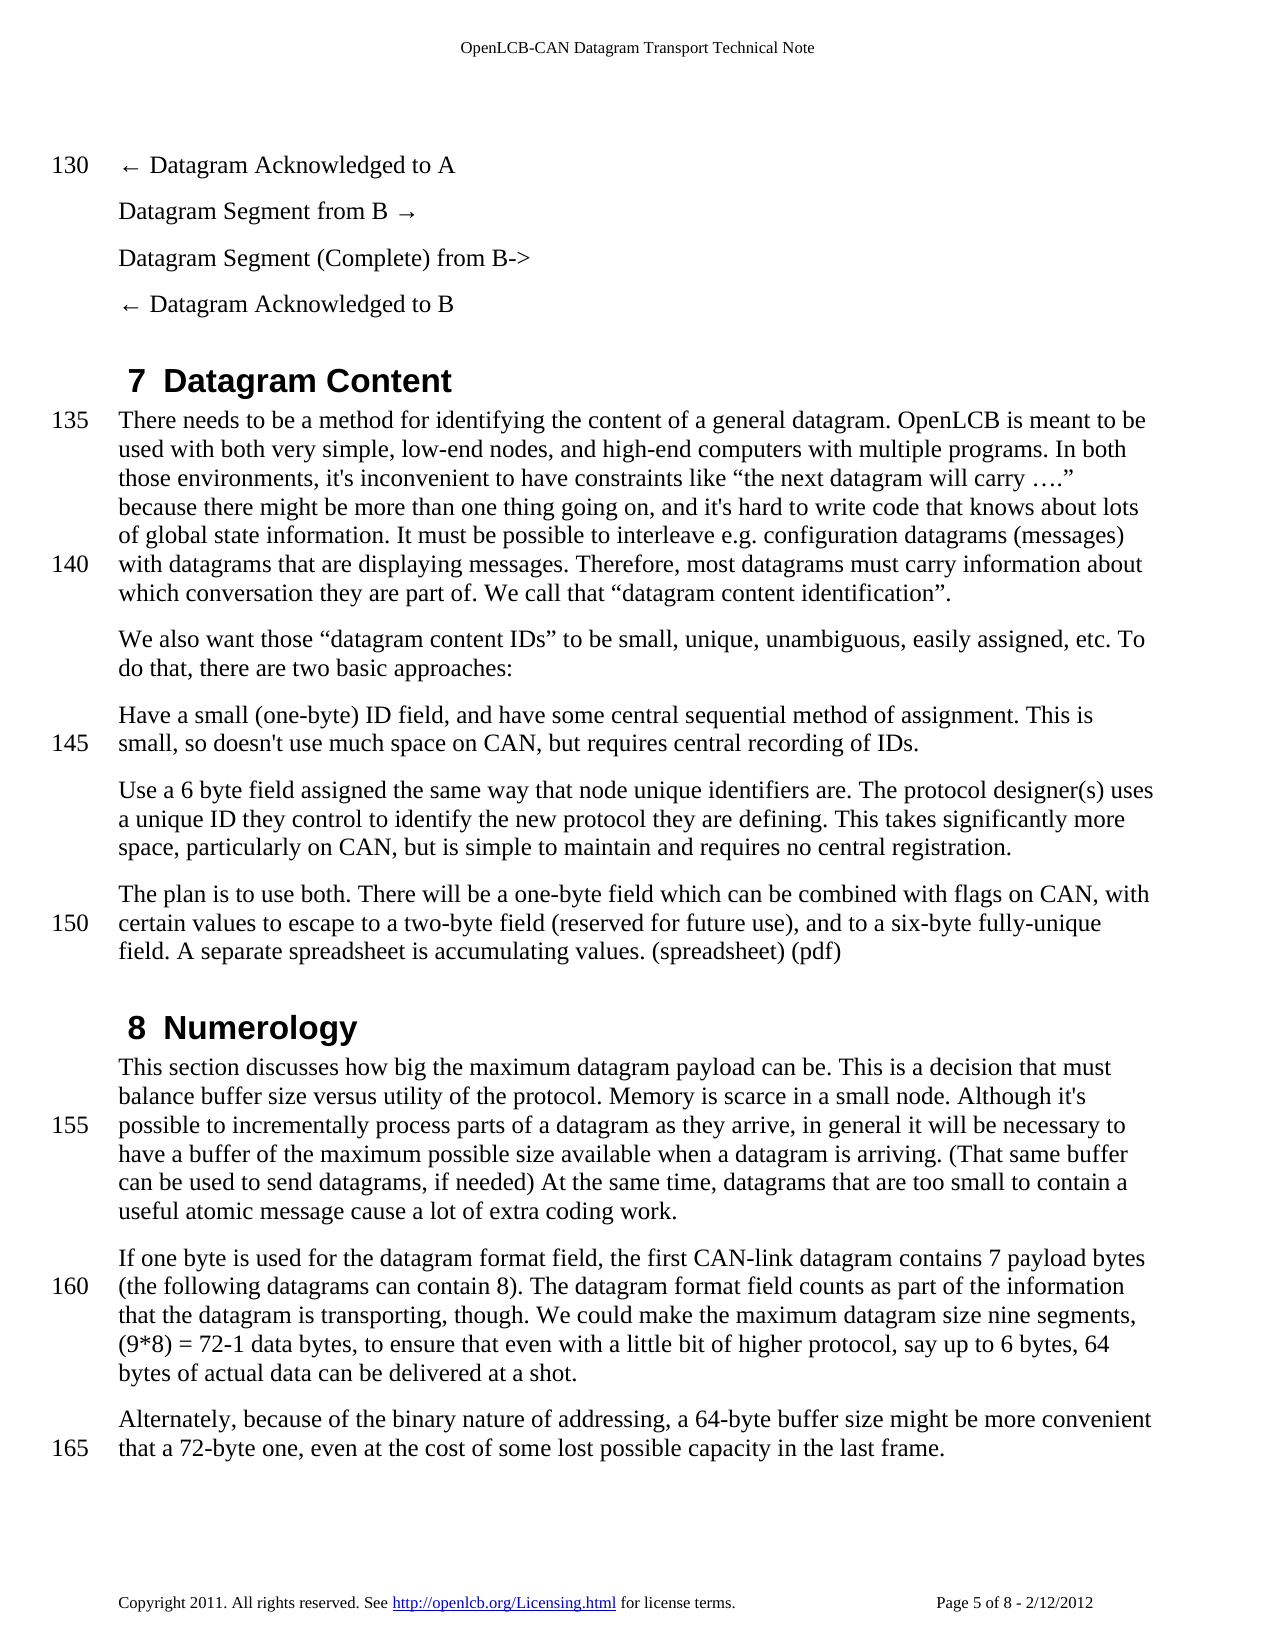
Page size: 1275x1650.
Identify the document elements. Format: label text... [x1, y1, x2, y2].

text The plan is to use both. There will be a one-byte field which can be combined with flags on CAN, with certain values to escape to a two-byte field (reserved for future use), and to a six-byte fully-unique field. A separate spreadsheet is accumulating values. (spreadsheet) (pdf) [118, 879, 1157, 965]
text We also want those “datagram content IDs” to be small, unique, unambiguous, easily assigned, etc. To do that, there are two basic approaches: [118, 624, 1157, 682]
text Datagram Segment from B → [118, 196, 1157, 225]
text If one byte is used for the datagram format field, the first CAN-link datagram contains 7 payload bytes (the following datagrams can contain 8). The datagram format field counts as part of the information that the datagram is transporting, though. We could make the maximum datagram size nine segments, (9*8) = 72-1 data bytes, to ensure that even with a little bit of higher protocol, say up to 6 bytes, 64 bytes of actual data can be delivered at a shot. [118, 1243, 1157, 1386]
text Use a 6 byte field assigned the same way that node unique identifiers are. The protocol designer(s) uses a unique ID they control to identify the new protocol they are defining. This takes significantly more space, particularly on CAN, but is simple to maintain and requires no central registration. [118, 775, 1157, 861]
text ← Datagram Acknowledged to A [118, 150, 1157, 179]
text Alternately, because of the binary nature of addressing, a 64-byte buffer size might be more convenient that a 72-byte one, even at the cost of some lost possible capacity in the last frame. [118, 1404, 1157, 1462]
text Datagram Segment (Complete) from B-> [118, 243, 1157, 272]
text This section discusses how big the maximum datagram payload can be. This is a decision that must balance buffer size versus utility of the protocol. Memory is scarce in a small node. Although it's possible to incrementally process parts of a datagram as they arrive, in general it will be necessary to have a buffer of the maximum possible size available when a datagram is arriving. (That same buffer can be used to send datagrams, if needed) At the same time, datagrams that are too small to contain a useful atomic message cause a lot of extra coding work. [118, 1052, 1157, 1225]
subtitle Datagram Content [118, 361, 1157, 399]
subtitle Numerology [118, 1008, 1157, 1046]
text ← Datagram Acknowledged to B [118, 289, 1157, 318]
text Have a small (one-byte) ID field, and have some central sequential method of assignment. This is small, so doesn't use much space on CAN, but requires central recording of IDs. [118, 700, 1157, 757]
text There needs to be a method for identifying the content of a general datagram. OpenLCB is meant to be used with both very simple, low-end nodes, and high-end computers with multiple programs. In both those environments, it's inconvenient to have constraints like “the next datagram will carry ….” because there might be more than one thing going on, and it's hard to write code that knows about lots of global state information. It must be possible to interleave e.g. configuration datagrams (messages) with datagrams that are displaying messages. Therefore, most datagrams must carry information about which conversation they are part of. We call that “datagram content identification”. [118, 406, 1157, 607]
